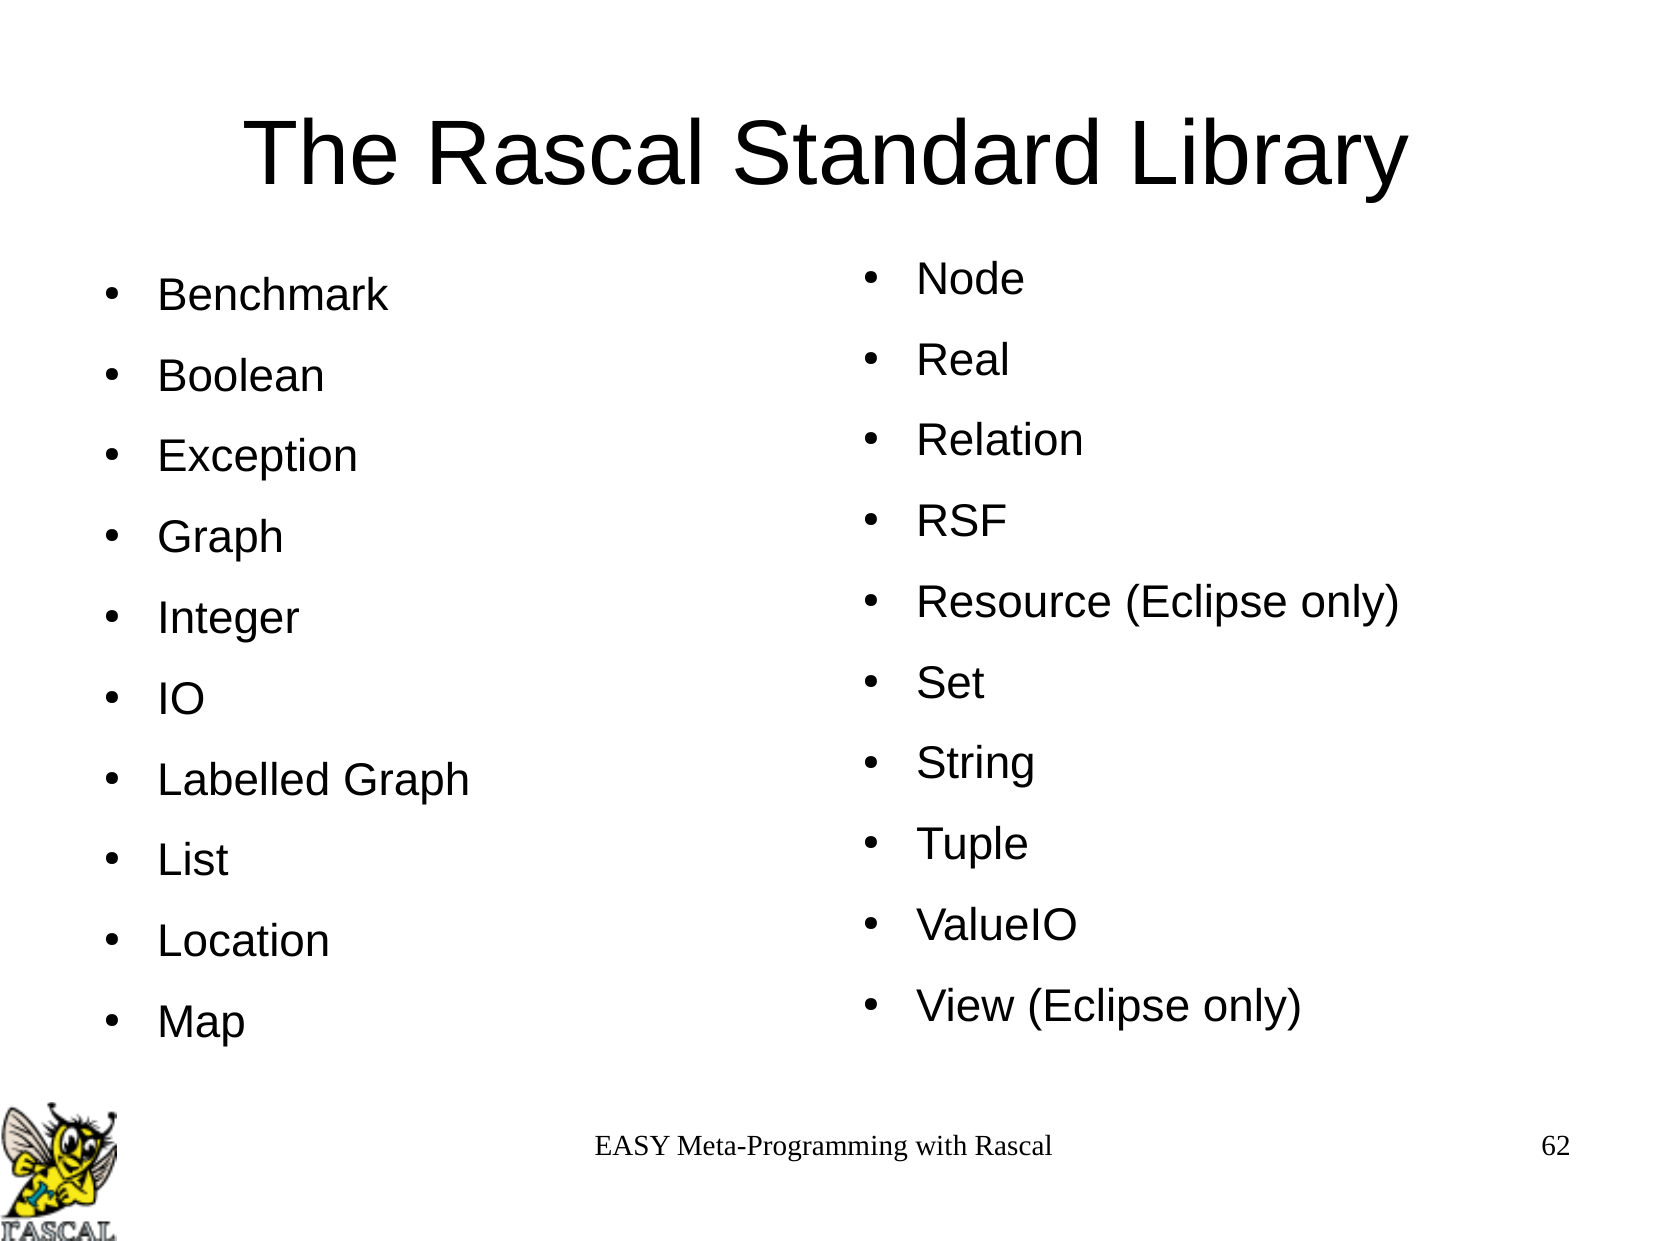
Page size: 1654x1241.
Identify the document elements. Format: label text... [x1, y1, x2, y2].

title The Rascal Standard Library [82, 49, 1571, 257]
list Node Real Relation RSF Resource (Eclipse only) Set String Tuple ValueIO View (Eclipse only) [845, 252, 1572, 1118]
picture [0, 1102, 117, 1241]
list Benchmark Boolean Exception Graph Integer IO Labelled Graph List Location Map [86, 268, 813, 1088]
